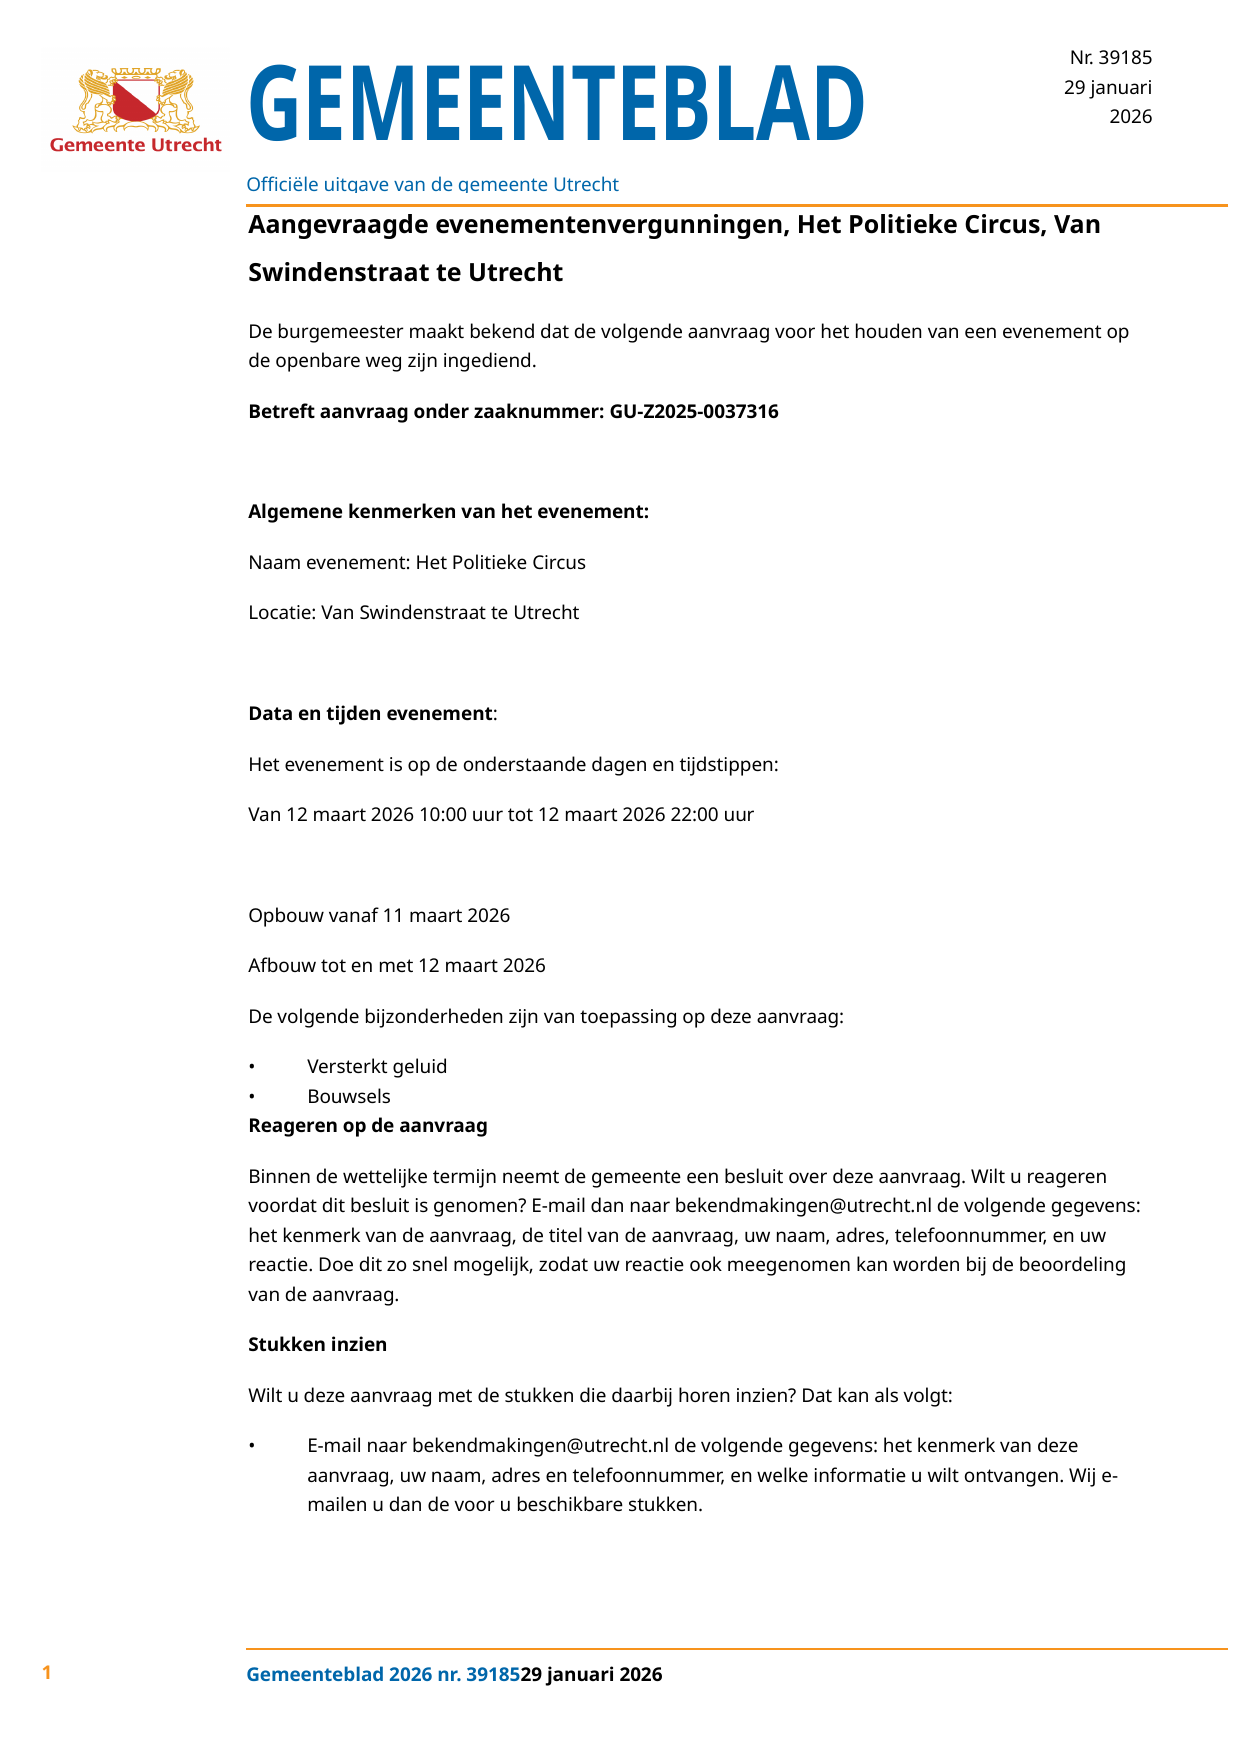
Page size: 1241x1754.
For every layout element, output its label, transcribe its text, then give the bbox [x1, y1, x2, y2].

text Wilt u deze aanvraag met de stukken die daarbij horen inzien? Dat kan als volgt: [248, 1382, 1152, 1408]
text Algemene kenmerken van het evenement: [248, 499, 1152, 524]
text Van 12 maart 2026 10:00 uur tot 12 maart 2026 22:00 uur [248, 801, 1152, 827]
text Opbouw vanaf 11 maart 2026 [248, 902, 1152, 928]
text Aangevraagde evenementenvergunningen, Het Politieke Circus, Van Swindenstraat te Utrecht [248, 207, 1152, 288]
picture [41, 47, 231, 172]
text Locatie: Van Swindenstraat te Utrecht [248, 599, 1152, 625]
text Afbouw tot en met 12 maart 2026 [248, 952, 1152, 978]
text Reageren op de aanvraag [248, 1112, 1152, 1138]
text Data en tijden evenement: [248, 700, 1152, 726]
list Versterkt geluid [248, 1053, 1152, 1079]
text Betreft aanvraag onder zaaknummer: GU-Z2025-0037316 [248, 398, 1152, 424]
text Stukken inzien [248, 1332, 1152, 1357]
list Bouwsels [248, 1083, 1152, 1109]
text Naam evenement: Het Politieke Circus [248, 549, 1152, 575]
text De burgemeester maakt bekend dat de volgende aanvraag voor het houden van een evenement op de openbare weg zijn ingediend. [248, 318, 1152, 373]
text Het evenement is op de onderstaande dagen en tijdstippen: [248, 751, 1152, 777]
text Binnen de wettelijke termijn neemt de gemeente een besluit over deze aanvraag. Wilt u reageren voordat dit besluit is genomen? E-mail dan naar bekendmakingen@utrecht.nl de volgende gegevens: het kenmerk van de aanvraag, de titel van de aanvraag, uw naam, adres, telefoonnummer, en uw reactie. Doe dit zo snel mogelijk, zodat uw reactie ook meegenomen kan worden bij de beoordeling van de aanvraag. [248, 1163, 1152, 1307]
list E-mail naar bekendmakingen@utrecht.nl de volgende gegevens: het kenmerk van deze aanvraag, uw naam, adres en telefoonnummer, en welke informatie u wilt ontvangen. Wij e-mailen u dan de voor u beschikbare stukken. [248, 1432, 1152, 1517]
text De volgende bijzonderheden zijn van toepassing op deze aanvraag: [248, 1003, 1152, 1029]
